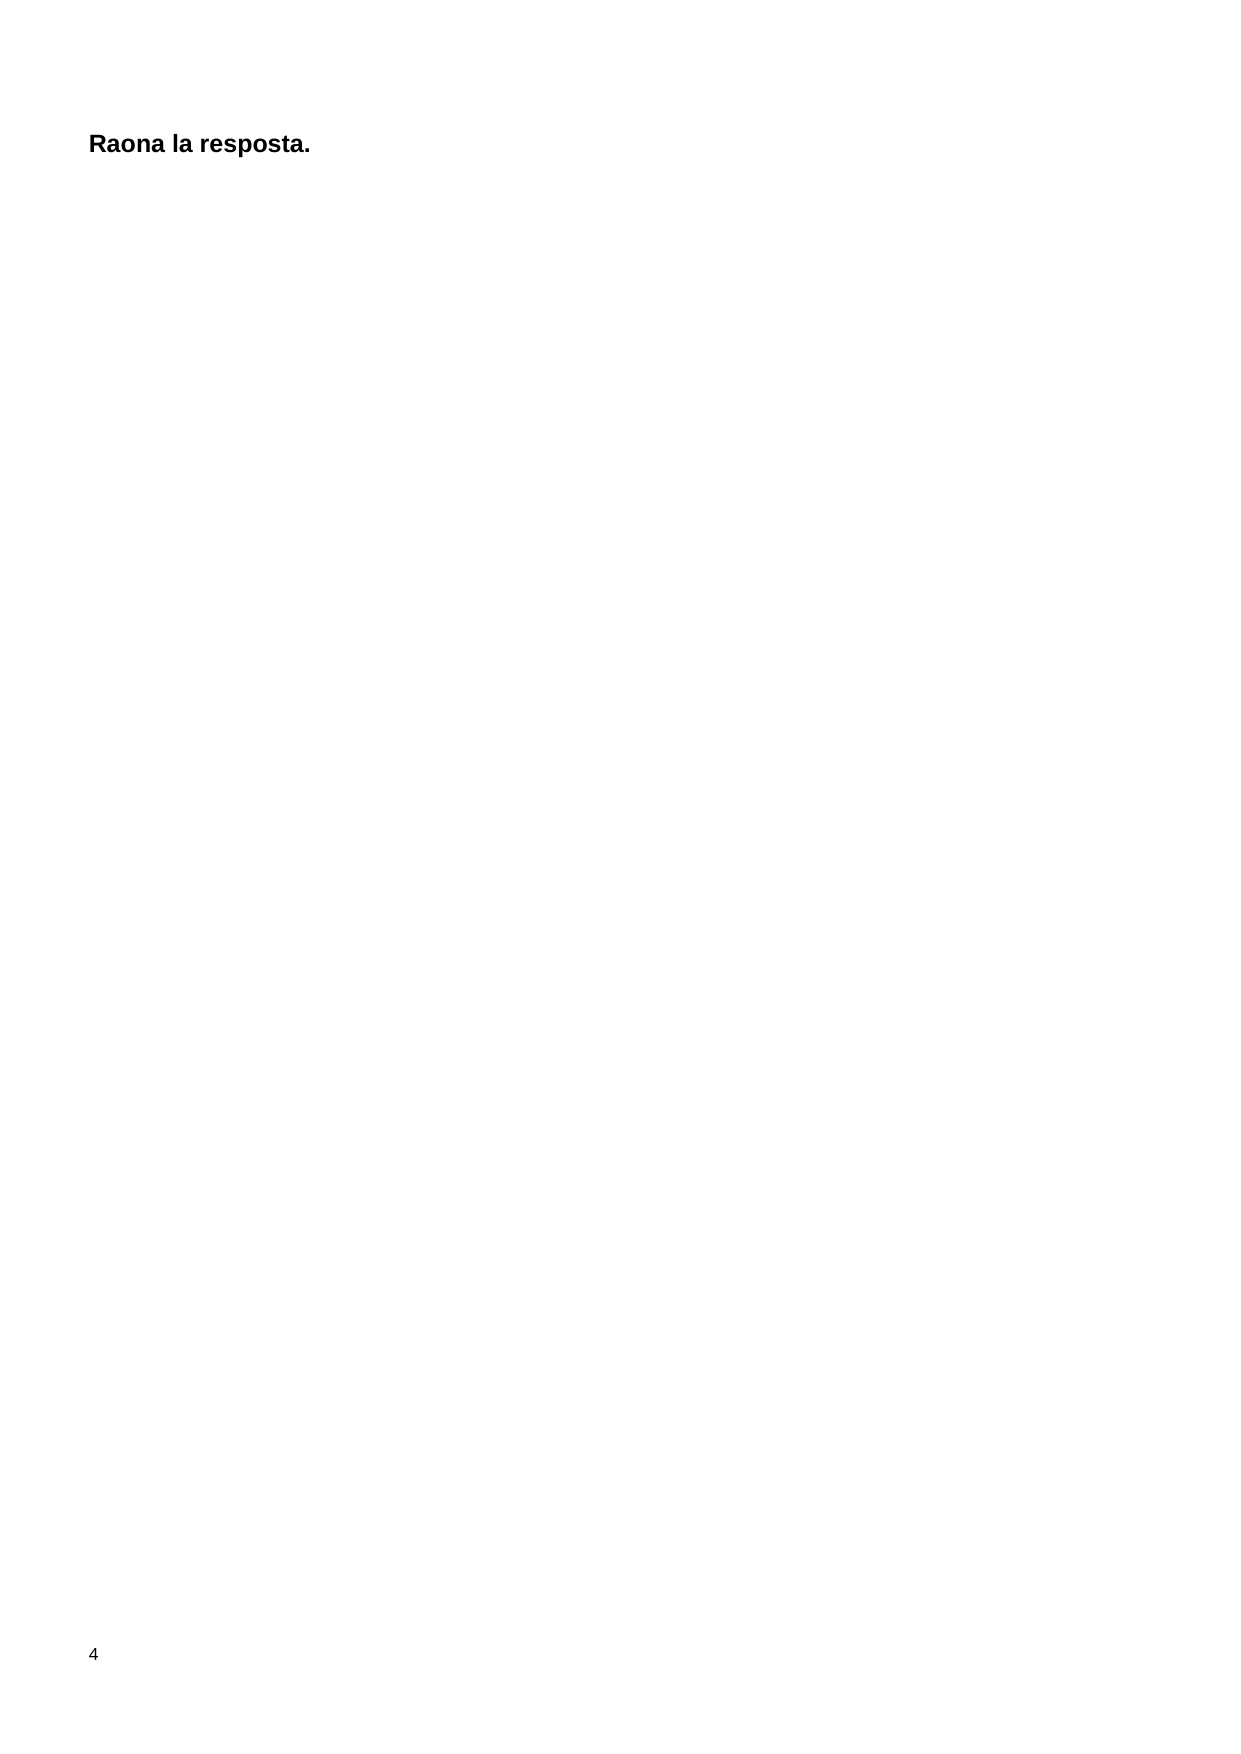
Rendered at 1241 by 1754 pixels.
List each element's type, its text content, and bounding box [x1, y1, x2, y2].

text Raona la resposta. [88, 129, 1152, 158]
